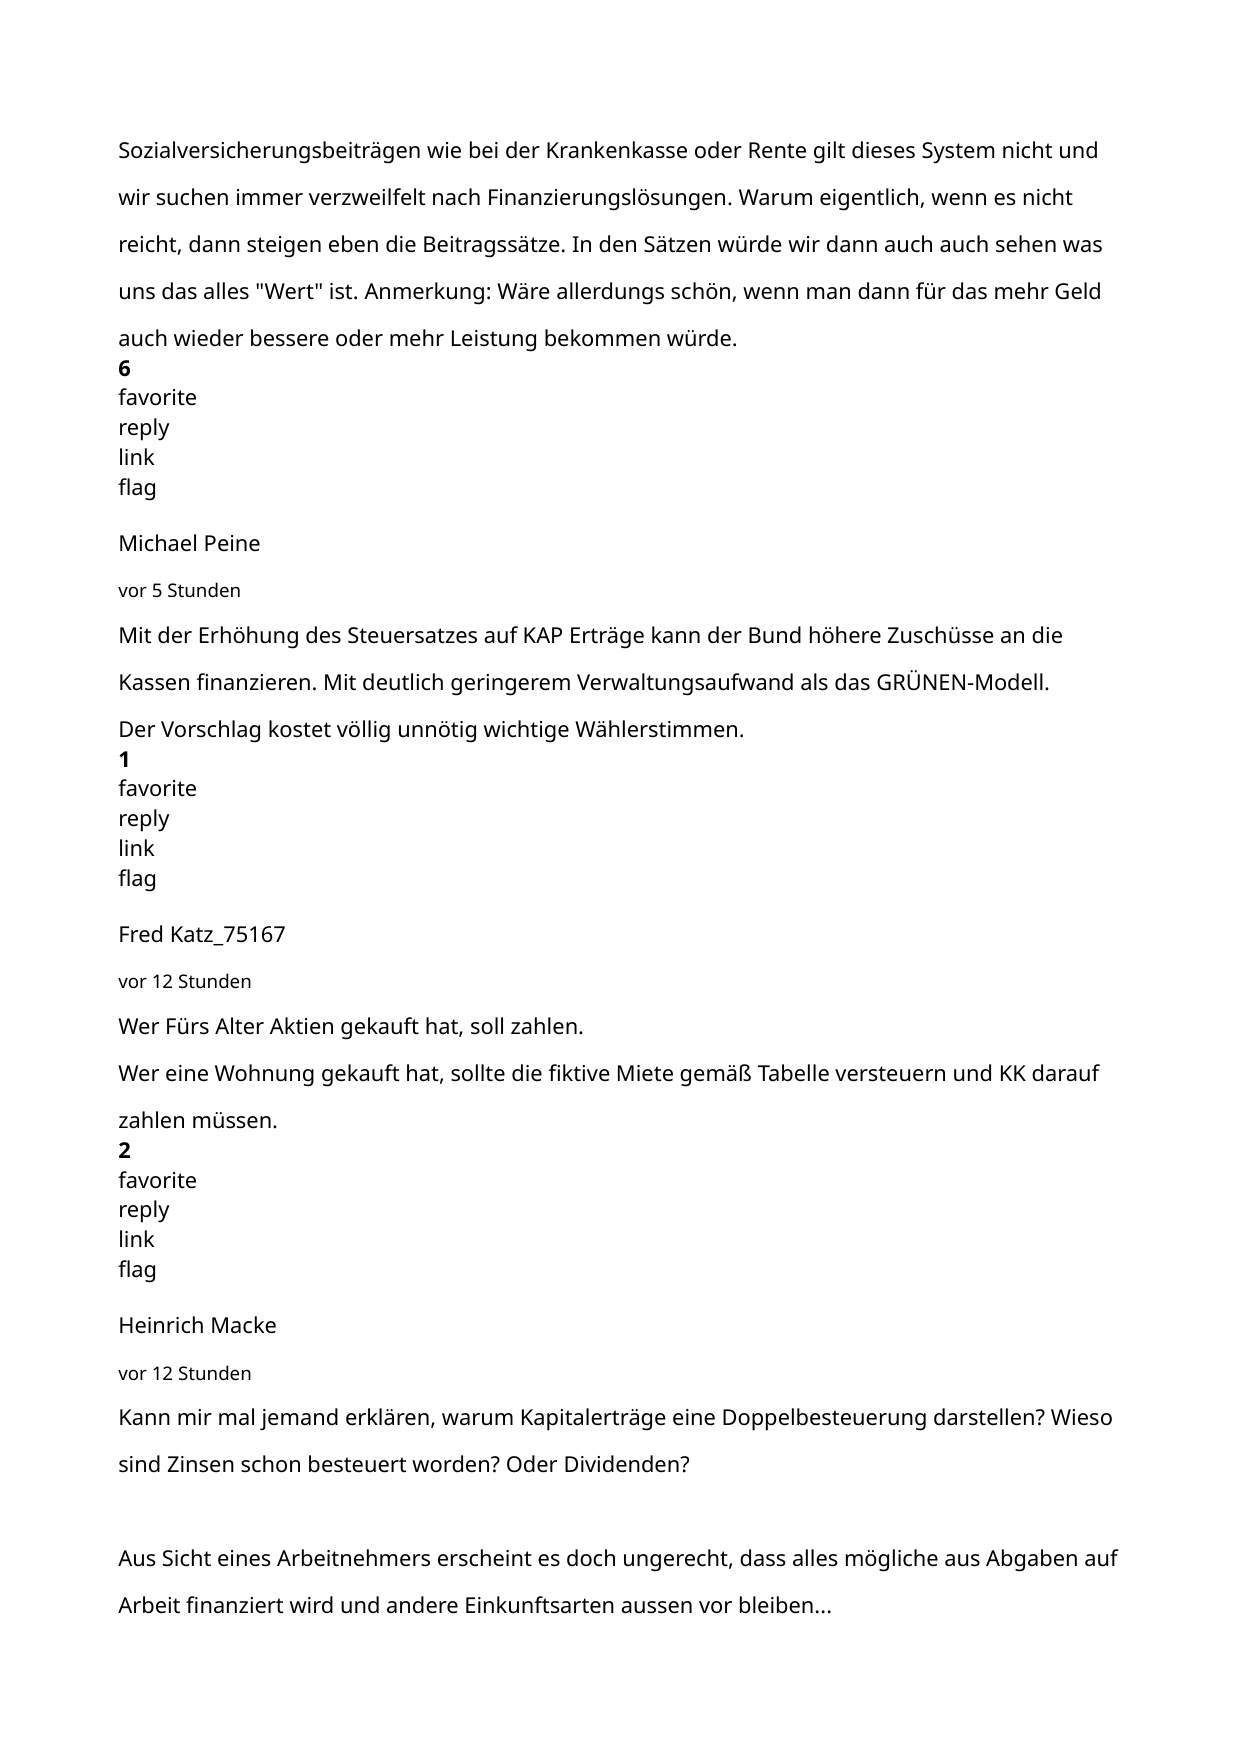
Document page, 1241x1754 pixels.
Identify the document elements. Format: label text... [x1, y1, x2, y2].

text favorite [118, 382, 1122, 412]
text flag [118, 472, 1122, 501]
text link [118, 442, 1122, 472]
text Heinrich Macke [118, 1299, 1114, 1340]
text reply [118, 412, 1122, 442]
text Fred Katz_75167 [118, 908, 1114, 949]
text favorite [118, 1164, 1122, 1194]
text 1 [118, 744, 1122, 773]
text flag [118, 1254, 1122, 1284]
text vor 12 Stunden [118, 964, 1122, 994]
text favorite [118, 773, 1122, 803]
text flag [118, 863, 1122, 893]
text link [118, 1224, 1122, 1254]
text 6 [118, 352, 1122, 382]
text Wer Fürs Alter Aktien gekauft hat, soll zahlen. Wer eine Wohnung gekauft hat, sollte die fiktive Miete gemäß Tabelle versteuern und KK darauf zahlen müssen. [118, 994, 1122, 1135]
text reply [118, 803, 1122, 833]
text Sozialversicherungsbeiträgen wie bei der Krankenkasse oder Rente gilt dieses System nicht und wir suchen immer verzweilfelt nach Finanzierungslösungen. Warum eigentlich, wenn es nicht reicht, dann steigen eben die Beitragssätze. In den Sätzen würde wir dann auch auch sehen was uns das alles "Wert" ist. Anmerkung: Wäre allerdungs schön, wenn man dann für das mehr Geld auch wieder bessere oder mehr Leistung bekommen würde. [118, 118, 1122, 352]
text vor 12 Stunden [118, 1356, 1122, 1385]
text Michael Peine [118, 517, 1114, 558]
text reply [118, 1194, 1122, 1224]
text link [118, 833, 1122, 863]
text Kann mir mal jemand erklären, warum Kapitalerträge eine Doppelbesteuerung darstellen? Wieso sind Zinsen schon besteuert worden? Oder Dividenden? Aus Sicht eines Arbeitnehmers erscheint es doch ungerecht, dass alles mögliche aus Abgaben auf Arbeit finanziert wird und andere Einkunftsarten aussen vor bleiben... [118, 1385, 1122, 1620]
text vor 5 Stunden [118, 573, 1122, 603]
text 2 [118, 1135, 1122, 1164]
text Mit der Erhöhung des Steuersatzes auf KAP Erträge kann der Bund höhere Zuschüsse an die Kassen finanzieren. Mit deutlich geringerem Verwaltungsaufwand als das GRÜNEN-Modell. Der Vorschlag kostet völlig unnötig wichtige Wählerstimmen. [118, 603, 1122, 744]
